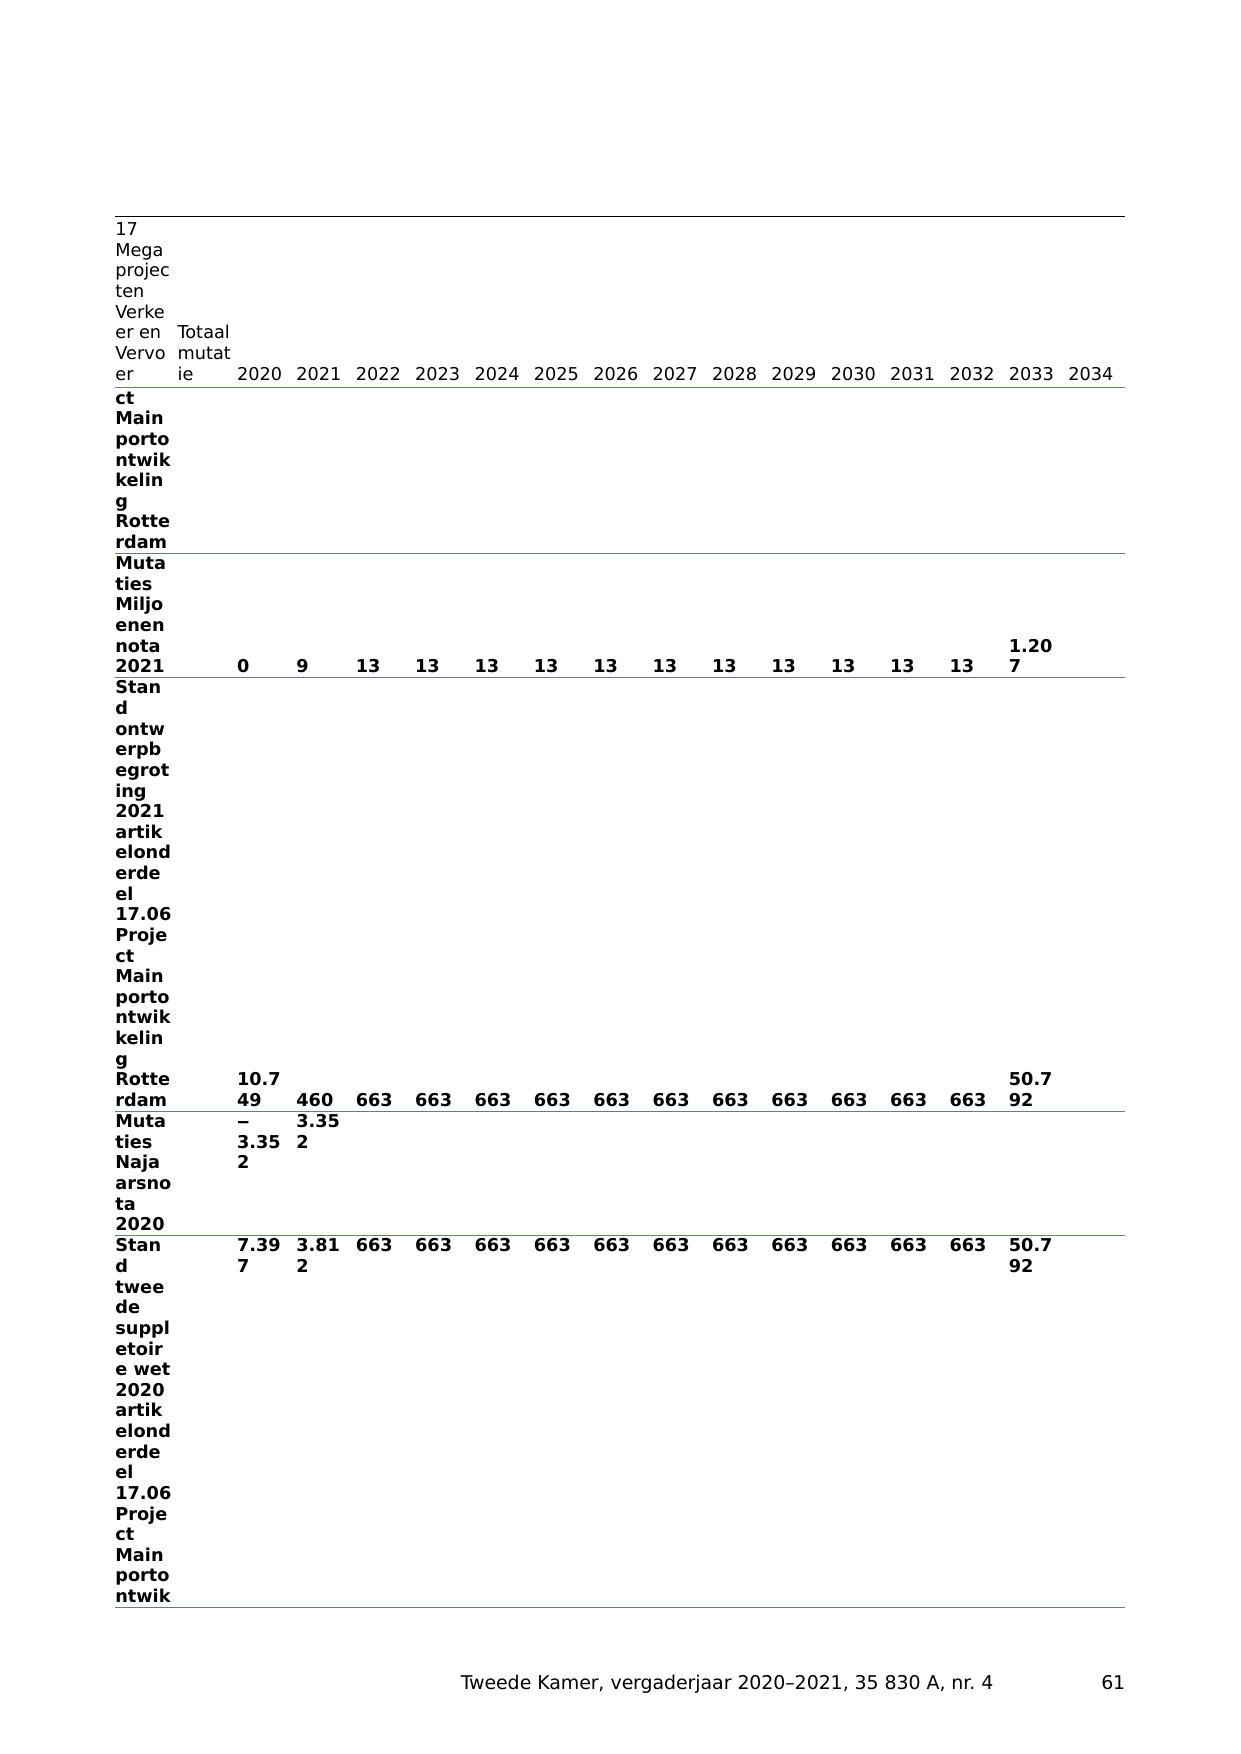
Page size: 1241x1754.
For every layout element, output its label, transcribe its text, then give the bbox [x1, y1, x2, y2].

table_cell 50.792 [1006, 1236, 1065, 1607]
table_cell 663 [709, 1236, 768, 1607]
table_cell [887, 388, 946, 553]
table_cell [353, 1112, 412, 1235]
table_cell 663 [768, 678, 828, 1111]
table_cell 2025 [531, 217, 590, 387]
table_cell 663 [828, 678, 887, 1111]
table_cell [353, 388, 412, 553]
table_cell [946, 388, 1006, 553]
table_cell 2020 [234, 217, 293, 387]
table_cell 663 [412, 678, 471, 1111]
table_cell 663 [353, 1236, 412, 1607]
table_cell Stand ontwerpbegroting 2021 artikelonderdeel 17.06 Project Mainportontwikkeling Rotterdam [115, 678, 174, 1111]
table_cell 1.207 [1006, 554, 1065, 677]
table_cell 663 [650, 678, 709, 1111]
table_cell 663 [887, 678, 946, 1111]
table_cell [175, 554, 234, 677]
table_cell [175, 1112, 234, 1235]
table_cell [828, 388, 887, 553]
table_cell [1065, 678, 1125, 1111]
table_cell 13 [412, 554, 471, 677]
table_cell [946, 1112, 1006, 1235]
table_cell 13 [946, 554, 1006, 677]
table_cell 663 [650, 1236, 709, 1607]
table_cell 2021 [293, 217, 353, 387]
table_cell 2028 [709, 217, 768, 387]
table_cell [471, 1112, 531, 1235]
table_cell 13 [531, 554, 590, 677]
table_cell 663 [412, 1236, 471, 1607]
table_cell [650, 388, 709, 553]
table_cell 2023 [412, 217, 471, 387]
table_cell Totaal mutatie [175, 217, 234, 387]
table_cell 7.397 [234, 1236, 293, 1607]
table_cell 663 [471, 678, 531, 1111]
table_cell 2032 [946, 217, 1006, 387]
table_cell 17 Megaprojecten Verkeer en Vervoer [115, 217, 174, 387]
table_cell [590, 1112, 649, 1235]
table_cell [175, 1236, 234, 1607]
table_cell 663 [768, 1236, 828, 1607]
table_cell [590, 388, 649, 553]
table_cell 13 [353, 554, 412, 677]
table_cell 663 [709, 678, 768, 1111]
table_cell [1065, 554, 1125, 677]
table_cell Stand tweede suppletoire wet 2020 artikelonderdeel 17.06 Project Mainportontwik [115, 1236, 174, 1607]
table_cell 2024 [471, 217, 531, 387]
table_cell [1065, 388, 1125, 553]
table_cell [175, 388, 234, 553]
table_cell 9 [293, 554, 353, 677]
table_cell 13 [828, 554, 887, 677]
table_cell [1006, 388, 1065, 553]
table_cell 2029 [768, 217, 828, 387]
table_cell 663 [590, 678, 649, 1111]
table_cell 663 [946, 1236, 1006, 1607]
table_cell [1065, 1112, 1125, 1235]
table_cell 10.749 [234, 678, 293, 1111]
table_cell 3.812 [293, 1236, 353, 1607]
table_cell [412, 1112, 471, 1235]
table_cell 663 [531, 1236, 590, 1607]
table_cell 13 [887, 554, 946, 677]
table_cell 2034 [1065, 217, 1125, 387]
table_cell [531, 1112, 590, 1235]
table_cell [887, 1112, 946, 1235]
table_cell 663 [531, 678, 590, 1111]
table_cell [531, 388, 590, 553]
table_cell [471, 388, 531, 553]
table_cell [293, 388, 353, 553]
table_cell [709, 388, 768, 553]
table_cell 13 [709, 554, 768, 677]
table_cell 13 [590, 554, 649, 677]
table_cell 460 [293, 678, 353, 1111]
table_cell [234, 388, 293, 553]
table_cell 2030 [828, 217, 887, 387]
table_cell 663 [590, 1236, 649, 1607]
table_cell 13 [768, 554, 828, 677]
table_cell [768, 388, 828, 553]
table_cell 663 [887, 1236, 946, 1607]
table_cell 2027 [650, 217, 709, 387]
table_cell 0 [234, 554, 293, 677]
table_cell ‒ 3.352 [234, 1112, 293, 1235]
table_cell 13 [471, 554, 531, 677]
table_cell 2033 [1006, 217, 1065, 387]
table_cell [650, 1112, 709, 1235]
table_cell 663 [946, 678, 1006, 1111]
table_cell 2022 [353, 217, 412, 387]
table_cell 50.792 [1006, 678, 1065, 1111]
table_cell 2031 [887, 217, 946, 387]
table_cell [709, 1112, 768, 1235]
table_cell 2026 [590, 217, 649, 387]
table_cell 663 [828, 1236, 887, 1607]
table_cell [412, 388, 471, 553]
table_cell [1065, 1236, 1125, 1607]
table_cell Mutaties Najaarsnota 2020 [115, 1112, 174, 1235]
table_cell 3.352 [293, 1112, 353, 1235]
table_cell [828, 1112, 887, 1235]
table_header Tabel 5 Artikel 17 Megaprojecten Verkeer en Vervoer [115, 191, 1125, 216]
table_cell [1006, 1112, 1065, 1235]
table_cell ct Mainportontwikkeling Rotterdam [115, 388, 174, 553]
table_cell 663 [471, 1236, 531, 1607]
table_cell [175, 678, 234, 1111]
table_cell 13 [650, 554, 709, 677]
table_cell 663 [353, 678, 412, 1111]
table_cell [768, 1112, 828, 1235]
table_cell Mutaties Miljoenennota 2021 [115, 554, 174, 677]
